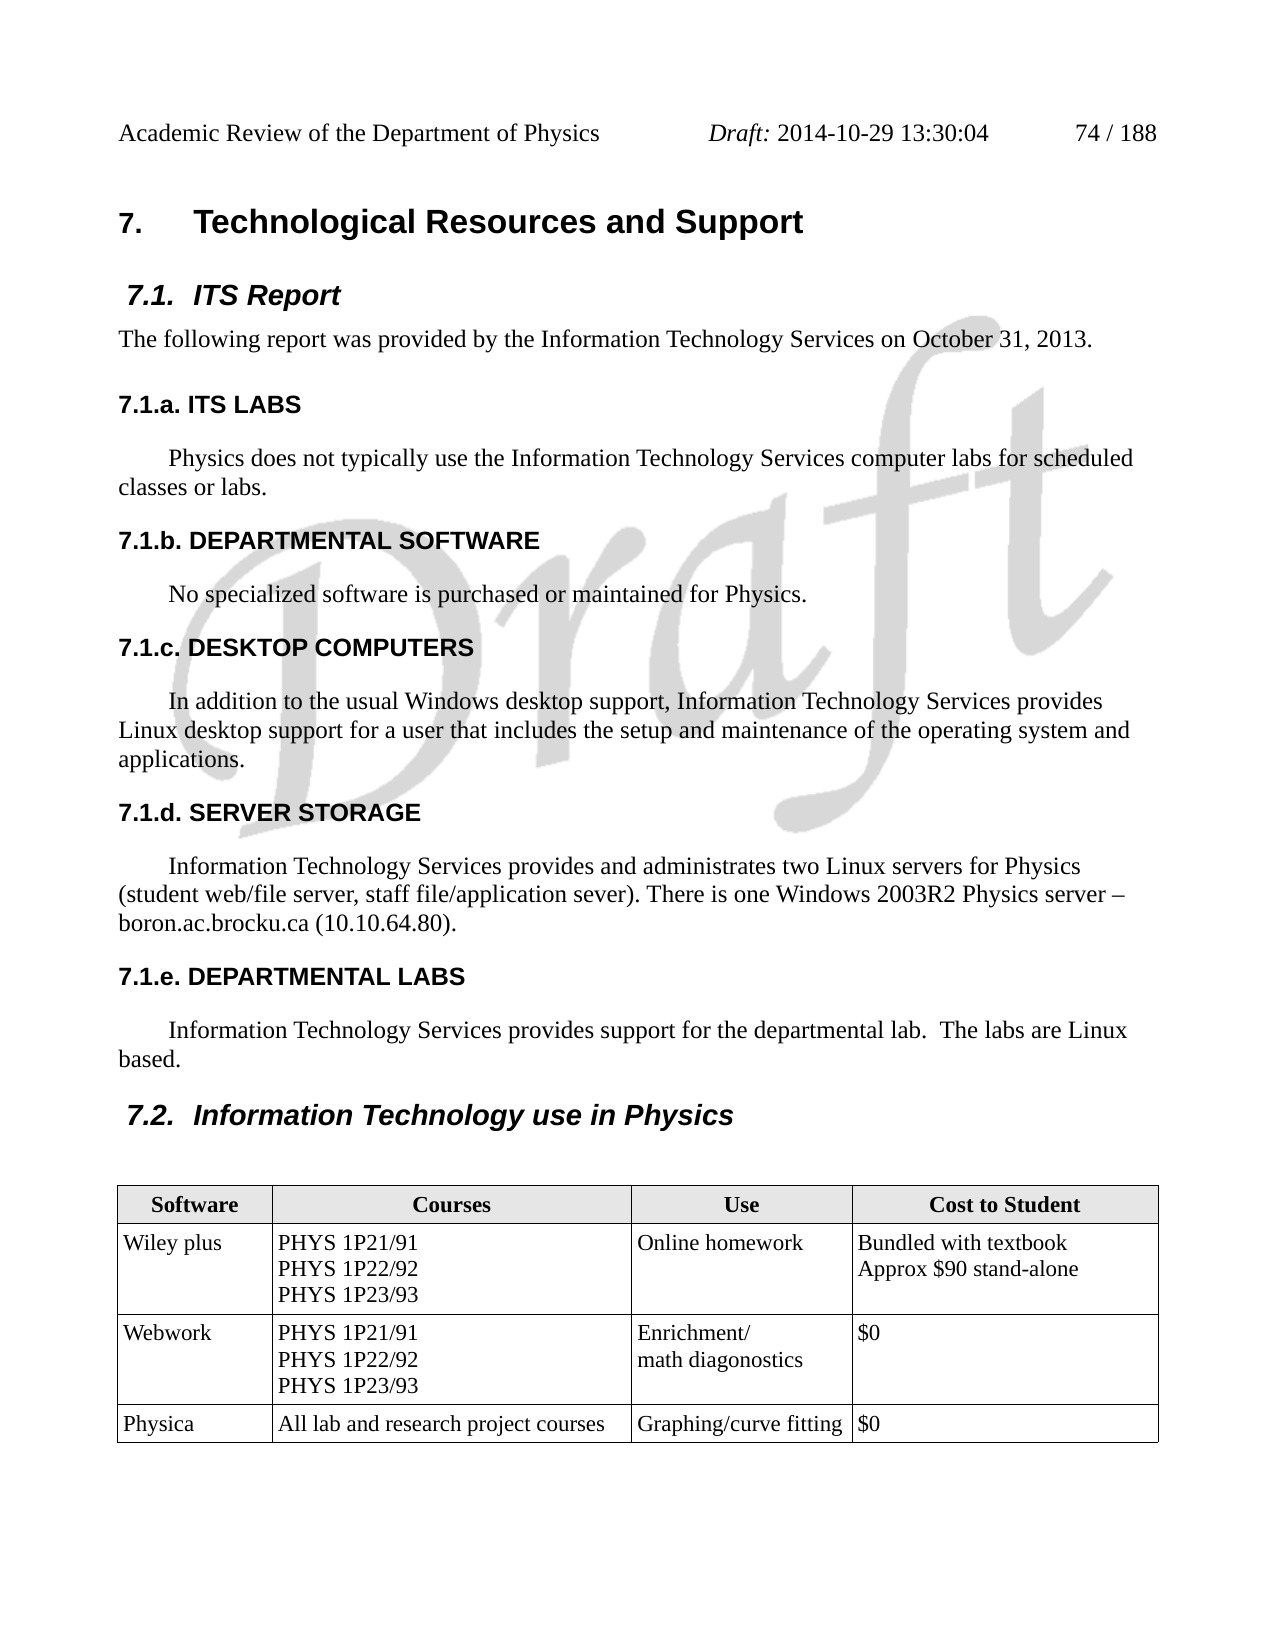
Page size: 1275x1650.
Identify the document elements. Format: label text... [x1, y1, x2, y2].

table_header Software [118, 1186, 272, 1223]
table_cell Webwork [118, 1315, 272, 1404]
picture [273, 1315, 631, 1404]
picture [118, 608, 1157, 633]
picture [632, 1315, 852, 1404]
text Information Technology Services provides support for the departmental lab. The labs are Linux based. [118, 1015, 1157, 1073]
picture [273, 1224, 631, 1314]
picture [118, 312, 1157, 324]
picture [118, 501, 1157, 526]
table_cell Graphing/curve fitting [632, 1405, 852, 1442]
text In addition to the usual Windows desktop support, Information Technology Services provides Linux desktop support for a user that includes the setup and maintenance of the operating system and applications. [118, 686, 1157, 772]
table_cell Wiley plus [118, 1224, 272, 1313]
picture [118, 241, 1157, 278]
picture [118, 991, 1157, 1015]
picture [118, 662, 1157, 686]
table_cell PHYS 1P21/91 PHYS 1P22/92 PHYS 1P23/93 [273, 1224, 631, 1313]
table_cell $0 [853, 1315, 1158, 1404]
table_cell Enrichment/ math diagonostics [632, 1315, 852, 1404]
picture [118, 772, 1157, 797]
table_cell PHYS 1P21/91 PHYS 1P22/92 PHYS 1P23/93 [273, 1315, 631, 1404]
picture [118, 1131, 1157, 1185]
subtitle DEPARTMENTAL LABS [118, 962, 1157, 991]
text Physics does not typically use the Information Technology Services computer labs for scheduled classes or labs. [118, 443, 1157, 501]
picture [853, 1315, 1157, 1404]
table_cell $0 [853, 1405, 1158, 1442]
picture [273, 1405, 631, 1442]
picture [118, 937, 1157, 962]
picture [118, 555, 1157, 579]
text No specialized software is purchased or maintained for Physics. [118, 579, 1157, 608]
picture [118, 1073, 1157, 1098]
subtitle ITS Report [118, 278, 1157, 312]
picture [632, 1405, 852, 1442]
subtitle Information Technology use in Physics [118, 1098, 1157, 1131]
table_header Cost to Student [853, 1186, 1158, 1223]
picture [118, 419, 1157, 443]
subtitle Technological Resources and Support [118, 202, 1157, 241]
table_header Courses [273, 1186, 631, 1223]
subtitle SERVER STORAGE [118, 797, 1157, 826]
picture [853, 1405, 1157, 1442]
text Information Technology Services provides and administrates two Linux servers for Physics (student web/file server, staff file/application sever). There is one Windows 2003R2 Physics server – boron.ac.brocku.ca (10.10.64.80). [118, 851, 1157, 937]
text The following report was provided by the Information Technology Services on October 31, 2013. [118, 324, 1157, 353]
table_cell Physica [118, 1405, 272, 1442]
table_header Use [632, 1186, 852, 1223]
picture [118, 118, 1157, 202]
table_cell All lab and research project courses [273, 1405, 631, 1442]
picture [118, 1405, 272, 1442]
table_cell Online homework [632, 1224, 852, 1313]
picture [118, 1443, 1157, 1532]
subtitle DESKTOP COMPUTERS [118, 633, 1157, 662]
subtitle DEPARTMENTAL SOFTWARE [118, 526, 1157, 555]
picture [118, 1315, 272, 1404]
picture [118, 826, 1157, 851]
subtitle ITS LABS [118, 390, 1157, 419]
picture [632, 1224, 852, 1314]
picture [118, 1224, 272, 1314]
table_cell Bundled with textbook Approx $90 stand-alone [853, 1224, 1158, 1313]
picture [118, 353, 1157, 390]
picture [853, 1224, 1157, 1314]
